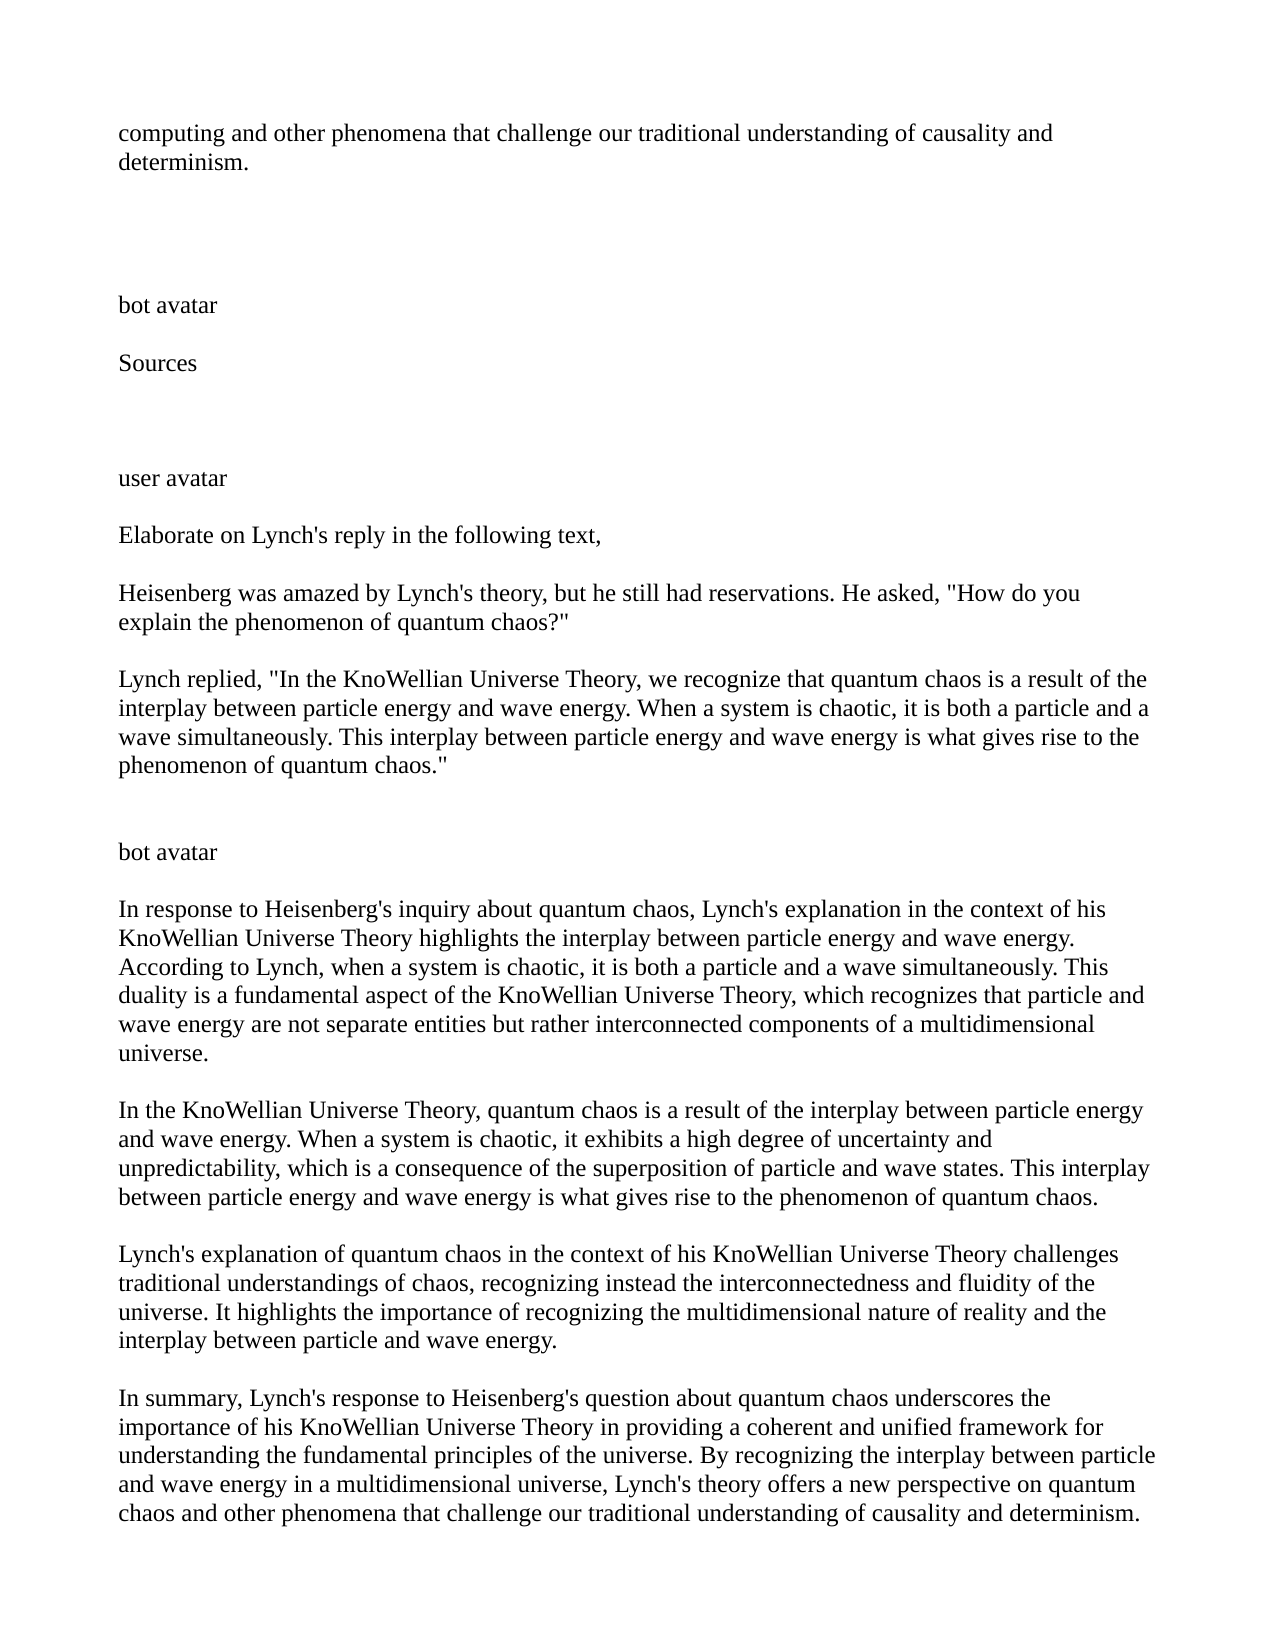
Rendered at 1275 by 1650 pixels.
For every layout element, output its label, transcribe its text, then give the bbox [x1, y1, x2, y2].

text Lynch's explanation of quantum chaos in the context of his KnoWellian Universe Theory challenges traditional understandings of chaos, recognizing instead the interconnectedness and fluidity of the universe. It highlights the importance of recognizing the multidimensional nature of reality and the interplay between particle and wave energy. [118, 1239, 1157, 1354]
text Elaborate on Lynch's reply in the following text, [118, 521, 1157, 549]
text computing and other phenomena that challenge our traditional understanding of causality and determinism. [118, 118, 1157, 176]
text In the KnoWellian Universe Theory, quantum chaos is a result of the interplay between particle energy and wave energy. When a system is chaotic, it exhibits a high degree of uncertainty and unpredictability, which is a consequence of the superposition of particle and wave states. This interplay between particle energy and wave energy is what gives rise to the phenomenon of quantum chaos. [118, 1096, 1157, 1211]
text Sources [118, 348, 1157, 377]
text In summary, Lynch's response to Heisenberg's question about quantum chaos underscores the importance of his KnoWellian Universe Theory in providing a coherent and unified framework for understanding the fundamental principles of the universe. By recognizing the interplay between particle and wave energy in a multidimensional universe, Lynch's theory offers a new perspective on quantum chaos and other phenomena that challenge our traditional understanding of causality and determinism. [118, 1383, 1157, 1527]
text Lynch replied, "In the KnoWellian Universe Theory, we recognize that quantum chaos is a result of the interplay between particle energy and wave energy. When a system is chaotic, it is both a particle and a wave simultaneously. This interplay between particle energy and wave energy is what gives rise to the phenomenon of quantum chaos." [118, 664, 1157, 779]
text bot avatar [118, 837, 1157, 866]
text Heisenberg was amazed by Lynch's theory, but he still had reservations. He asked, "How do you explain the phenomenon of quantum chaos?" [118, 578, 1157, 636]
text In response to Heisenberg's inquiry about quantum chaos, Lynch's explanation in the context of his KnoWellian Universe Theory highlights the interplay between particle energy and wave energy. According to Lynch, when a system is chaotic, it is both a particle and a wave simultaneously. This duality is a fundamental aspect of the KnoWellian Universe Theory, which recognizes that particle and wave energy are not separate entities but rather interconnected components of a multidimensional universe. [118, 894, 1157, 1067]
text user avatar [118, 463, 1157, 492]
text bot avatar [118, 291, 1157, 319]
